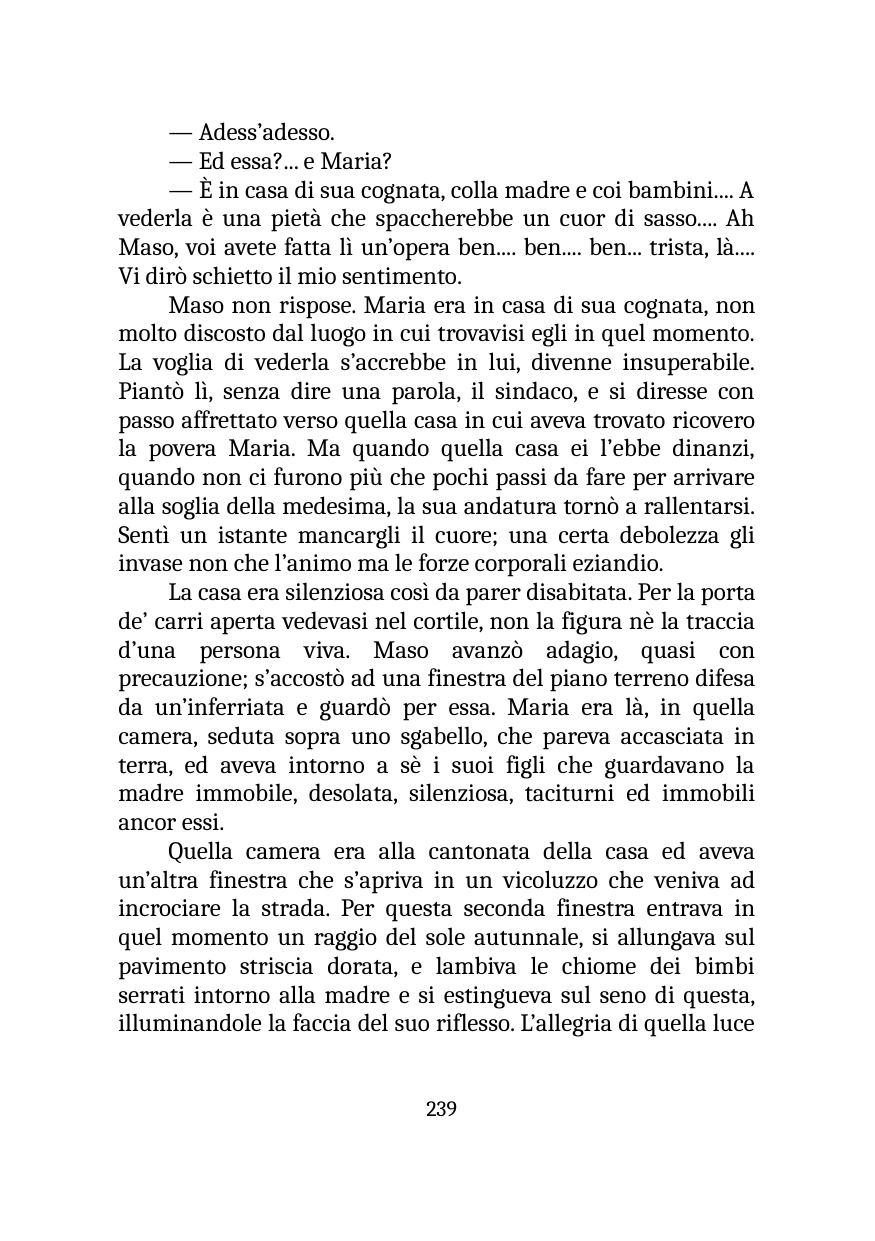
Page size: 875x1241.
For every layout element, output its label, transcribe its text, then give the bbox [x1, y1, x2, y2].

text Quella camera era alla cantonata della casa ed aveva un’altra finestra che s’apriva in un vicoluzzo che veniva ad incrociare la strada. Per questa seconda finestra entrava in quel momento un raggio del sole autunnale, si allungava sul pavimento striscia dorata, e lambiva le chiome dei bimbi serrati intorno alla madre e si estingueva sul seno di questa, illuminandole la faccia del suo riflesso. L’allegria di quella luce [118, 837, 756, 1038]
text — È in casa di sua cognata, colla madre e coi bambini.... A vederla è una pietà che spaccherebbe un cuor di sasso.... Ah Maso, voi avete fatta lì un’opera ben.... ben.... ben... trista, là.... Vi dirò schietto il mio sentimento. [118, 176, 756, 291]
text — Adess’adesso. [118, 118, 756, 147]
text Maso non rispose. Maria era in casa di sua cognata, non molto discosto dal luogo in cui trovavisi egli in quel momento. La voglia di vederla s’accrebbe in lui, divenne insuperabile. Piantò lì, senza dire una parola, il sindaco, e si diresse con passo affrettato verso quella casa in cui aveva trovato ricovero la povera Maria. Ma quando quella casa ei l’ebbe dinanzi, quando non ci furono più che pochi passi da fare per arrivare alla soglia della medesima, la sua andatura tornò a rallentarsi. Sentì un istante mancargli il cuore; una certa debolezza gli invase non che l’animo ma le forze corporali eziandio. [118, 291, 756, 578]
text La casa era silenziosa così da parer disabitata. Per la porta de’ carri aperta vedevasi nel cortile, non la figura nè la traccia d’una persona viva. Maso avanzò adagio, quasi con precauzione; s’accostò ad una finestra del piano terreno difesa da un’inferriata e guardò per essa. Maria era là, in quella camera, seduta sopra uno sgabello, che pareva accasciata in terra, ed aveva intorno a sè i suoi figli che guardavano la madre immobile, desolata, silenziosa, taciturni ed immobili ancor essi. [118, 578, 756, 837]
text — Ed essa?... e Maria? [118, 147, 756, 176]
